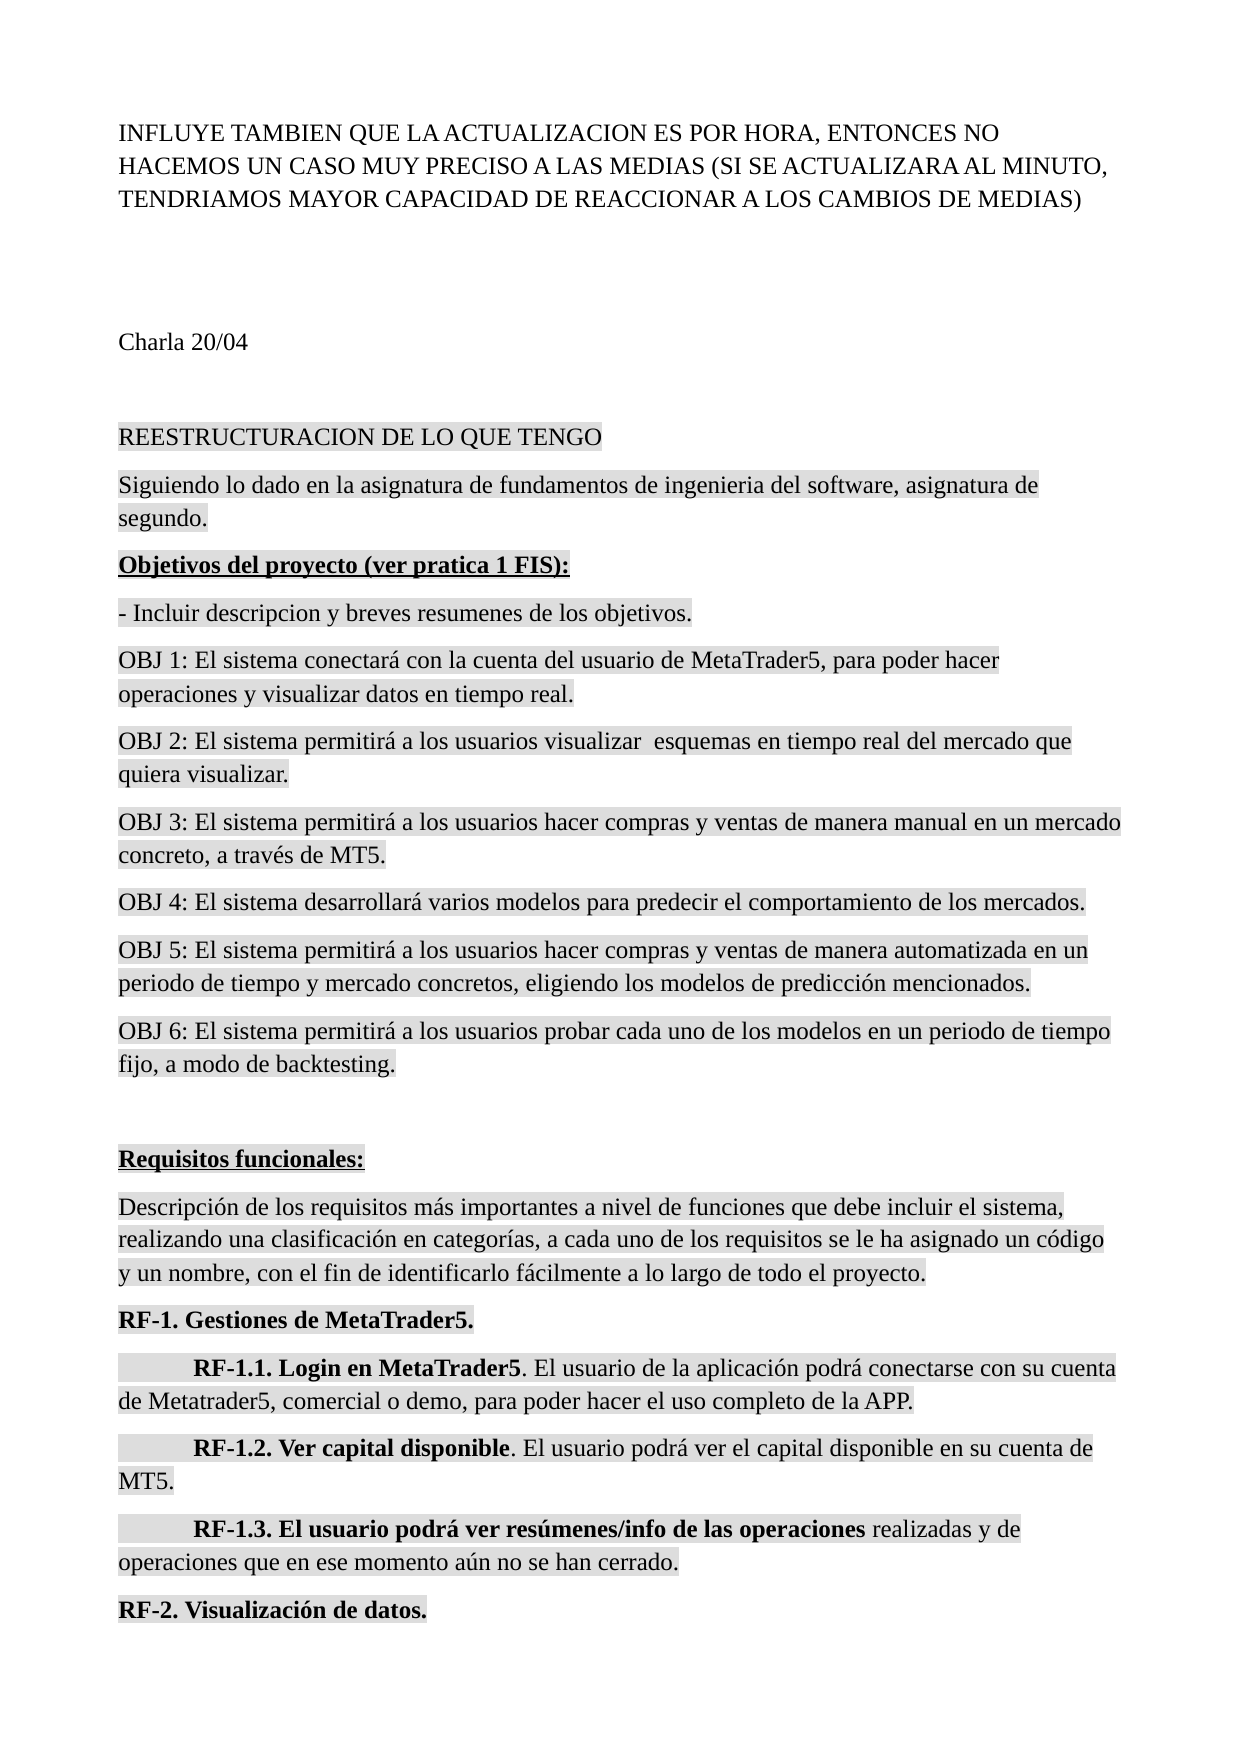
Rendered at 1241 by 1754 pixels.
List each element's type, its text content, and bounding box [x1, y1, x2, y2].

text Charla 20/04 [118, 327, 1122, 356]
text RF-1. Gestiones de MetaTrader5. [118, 1305, 1122, 1334]
text REESTRUCTURACION DE LO QUE TENGO [118, 422, 1122, 451]
text OBJ 1: El sistema conectará con la cuenta del usuario de MetaTrader5, para poder hacer operaciones y visualizar datos en tiempo real. [118, 646, 1122, 707]
text OBJ 2: El sistema permitirá a los usuarios visualizar esquemas en tiempo real del mercado que quiera visualizar. [118, 726, 1122, 788]
text RF-1.2. Ver capital disponible. El usuario podrá ver el capital disponible en su cuenta de MT5. [118, 1433, 1122, 1495]
text RF-2. Visualización de datos. [118, 1595, 1122, 1623]
text - Incluir descripcion y breves resumenes de los objetivos. [118, 598, 1122, 627]
text Requisitos funcionales: [118, 1144, 1122, 1173]
text OBJ 6: El sistema permitirá a los usuarios probar cada uno de los modelos en un periodo de tiempo fijo, a modo de backtesting. [118, 1016, 1122, 1077]
text RF-1.1. Login en MetaTrader5. El usuario de la aplicación podrá conectarse con su cuenta de Metatrader5, comercial o demo, para poder hacer el uso completo de la APP. [118, 1353, 1122, 1414]
text OBJ 5: El sistema permitirá a los usuarios hacer compras y ventas de manera automatizada en un periodo de tiempo y mercado concretos, eligiendo los modelos de predicción mencionados. [118, 935, 1122, 997]
text INFLUYE TAMBIEN QUE LA ACTUALIZACION ES POR HORA, ENTONCES NO HACEMOS UN CASO MUY PRECISO A LAS MEDIAS (SI SE ACTUALIZARA AL MINUTO, TENDRIAMOS MAYOR CAPACIDAD DE REACCIONAR A LOS CAMBIOS DE MEDIAS) [118, 118, 1122, 213]
text Objetivos del proyecto (ver pratica 1 FIS): [118, 550, 1122, 579]
text RF-1.3. El usuario podrá ver resúmenes/info de las operaciones realizadas y de operaciones que en ese momento aún no se han cerrado. [118, 1514, 1122, 1576]
text OBJ 3: El sistema permitirá a los usuarios hacer compras y ventas de manera manual en un mercado concreto, a través de MT5. [118, 807, 1122, 869]
text Descripción de los requisitos más importantes a nivel de funciones que debe incluir el sistema, realizando una clasificación en categorías, a cada uno de los requisitos se le ha asignado un código y un nombre, con el fin de identificarlo fácilmente a lo largo de todo el proyecto. [118, 1192, 1122, 1286]
text Siguiendo lo dado en la asignatura de fundamentos de ingenieria del software, asignatura de segundo. [118, 470, 1122, 532]
text OBJ 4: El sistema desarrollará varios modelos para predecir el comportamiento de los mercados. [118, 887, 1122, 916]
